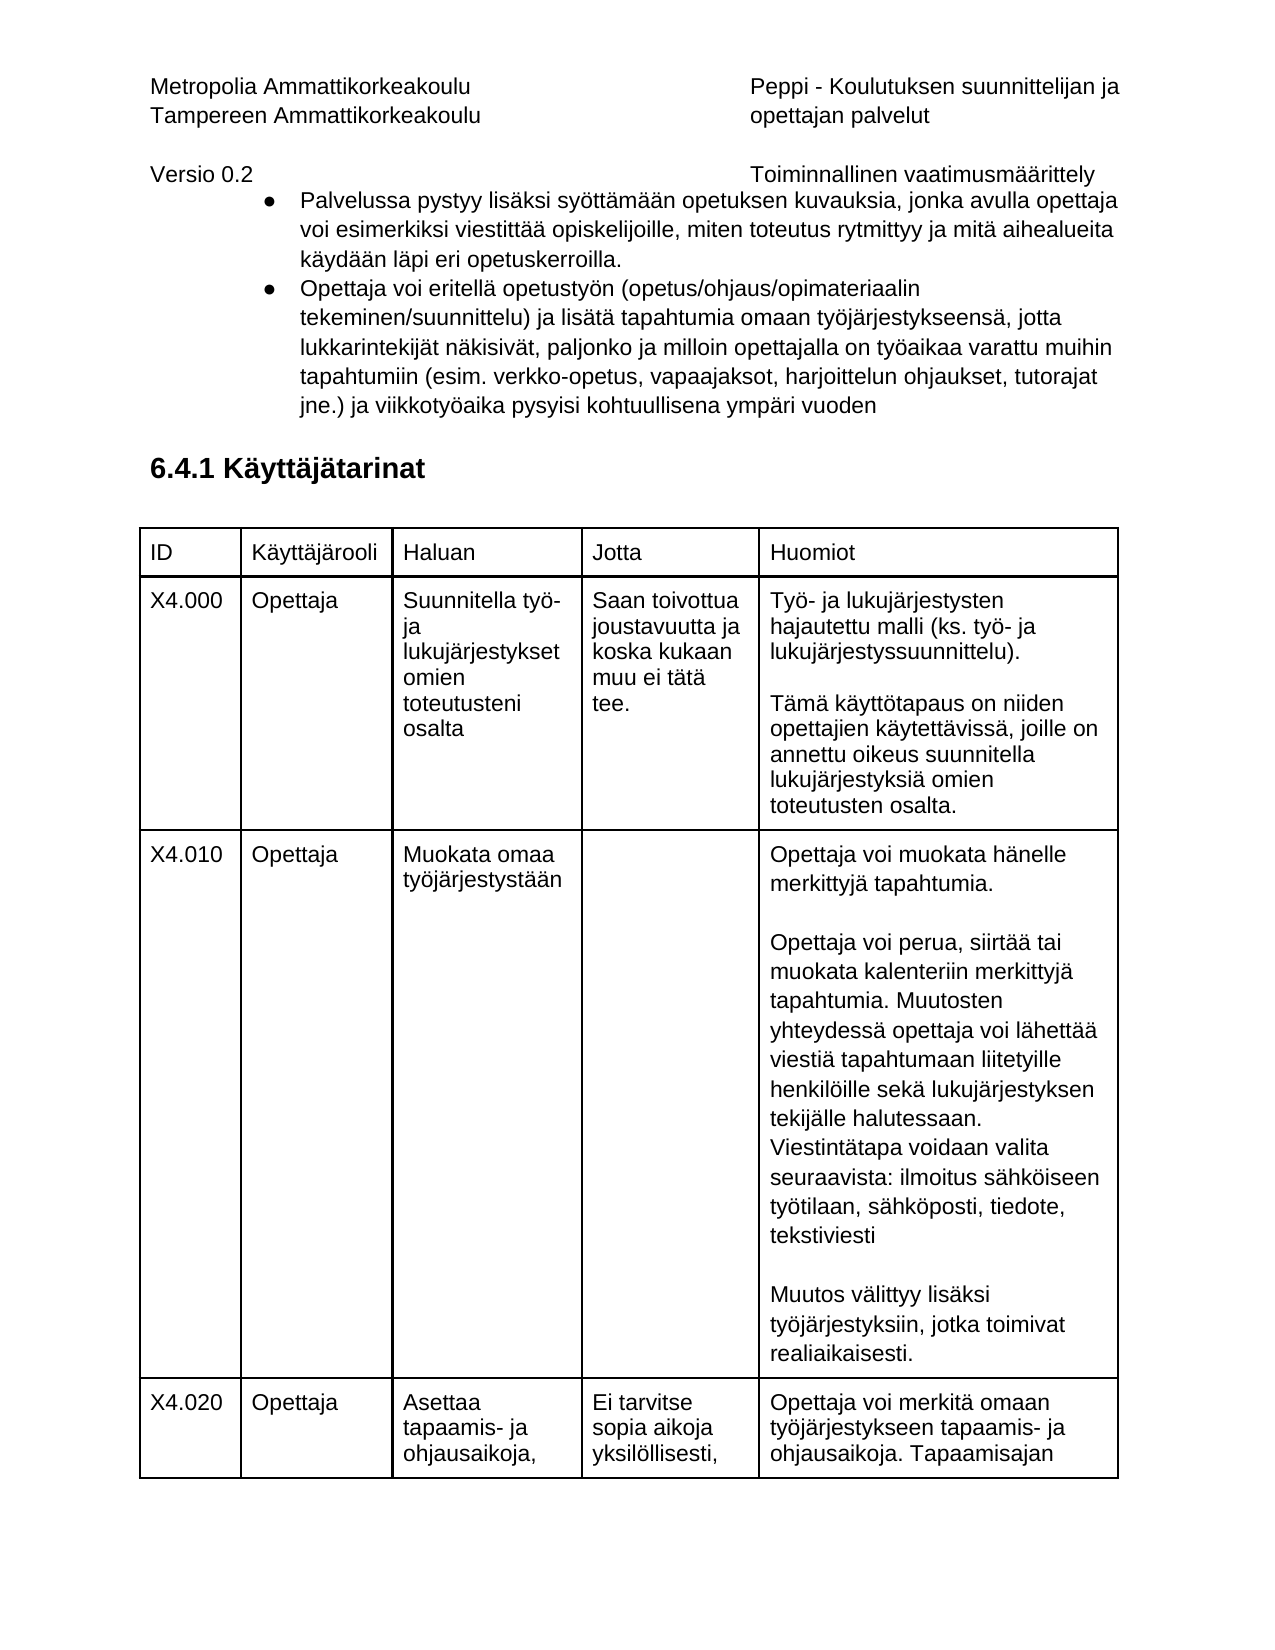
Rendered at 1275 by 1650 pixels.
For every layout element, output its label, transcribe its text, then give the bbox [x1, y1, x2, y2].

table_cell Muokata omaa työjärjestystään [394, 831, 581, 1377]
table_cell Ei tarvitse sopia aikoja yksilöllisesti, [583, 1379, 758, 1477]
table_cell Asettaa tapaamis- ja ohjausaikoja, [394, 1379, 581, 1477]
table_header Käyttäjärooli [242, 529, 391, 575]
table_cell X4.000 [141, 578, 240, 829]
table_cell Opettaja [242, 578, 391, 829]
table_cell Opettaja voi merkitä omaan työjärjestykseen tapaamis- ja ohjausaikoja. Tapaamisajan [760, 1379, 1117, 1477]
table_header ID [141, 529, 240, 575]
table_header Jotta [583, 529, 758, 575]
list Palvelussa pystyy lisäksi syöttämään opetuksen kuvauksia, jonka avulla opettaja voi esimerkiksi viestittää opiskelijoille, miten toteutus rytmittyy ja mitä aihealueita käydään läpi eri opetuskerroilla. [262, 187, 1125, 272]
table_cell X4.010 [141, 831, 240, 1377]
table_cell Opettaja voi muokata hänelle merkittyjä tapahtumia. Opettaja voi perua, siirtää tai muokata kalenteriin merkittyjä tapahtumia. Muutosten yhteydessä opettaja voi lähettää viestiä tapahtumaan liitetyille henkilöille sekä lukujärjestyksen tekijälle halutessaan. Viestintätapa voidaan valita seuraavista: ilmoitus sähköiseen työtilaan, sähköposti, tiedote, tekstiviesti Muutos välittyy lisäksi työjärjestyksiin, jotka toimivat realiaikaisesti. [760, 831, 1117, 1377]
table_cell X4.020 [141, 1379, 240, 1477]
subtitle 6.4.1 Käyttäjätarinat [150, 452, 1125, 484]
table_cell Opettaja [242, 1379, 391, 1477]
table_header Huomiot [760, 529, 1117, 575]
table_cell Suunnitella työ- ja lukujärjestykset omien toteutusteni osalta [394, 578, 581, 829]
table_header Haluan [394, 529, 581, 575]
table_cell Opettaja [242, 831, 391, 1377]
table_cell Saan toivottua joustavuutta ja koska kukaan muu ei tätä tee. [583, 578, 758, 829]
table_cell [583, 831, 758, 1377]
table_cell Työ- ja lukujärjestysten hajautettu malli (ks. työ- ja lukujärjestyssuunnittelu). Tämä käyttötapaus on niiden opettajien käytettävissä, joille on annettu oikeus suunnitella lukujärjestyksiä omien toteutusten osalta. [760, 578, 1117, 829]
list Opettaja voi eritellä opetustyön (opetus/ohjaus/opimateriaalin tekeminen/suunnittelu) ja lisätä tapahtumia omaan työjärjestykseensä, jotta lukkarintekijät näkisivät, paljonko ja milloin opettajalla on työaikaa varattu muihin tapahtumiin (esim. verkko-opetus, vapaajaksot, harjoittelun ohjaukset, tutorajat jne.) ja viikkotyöaika pysyisi kohtuullisena ympäri vuoden [262, 276, 1125, 419]
